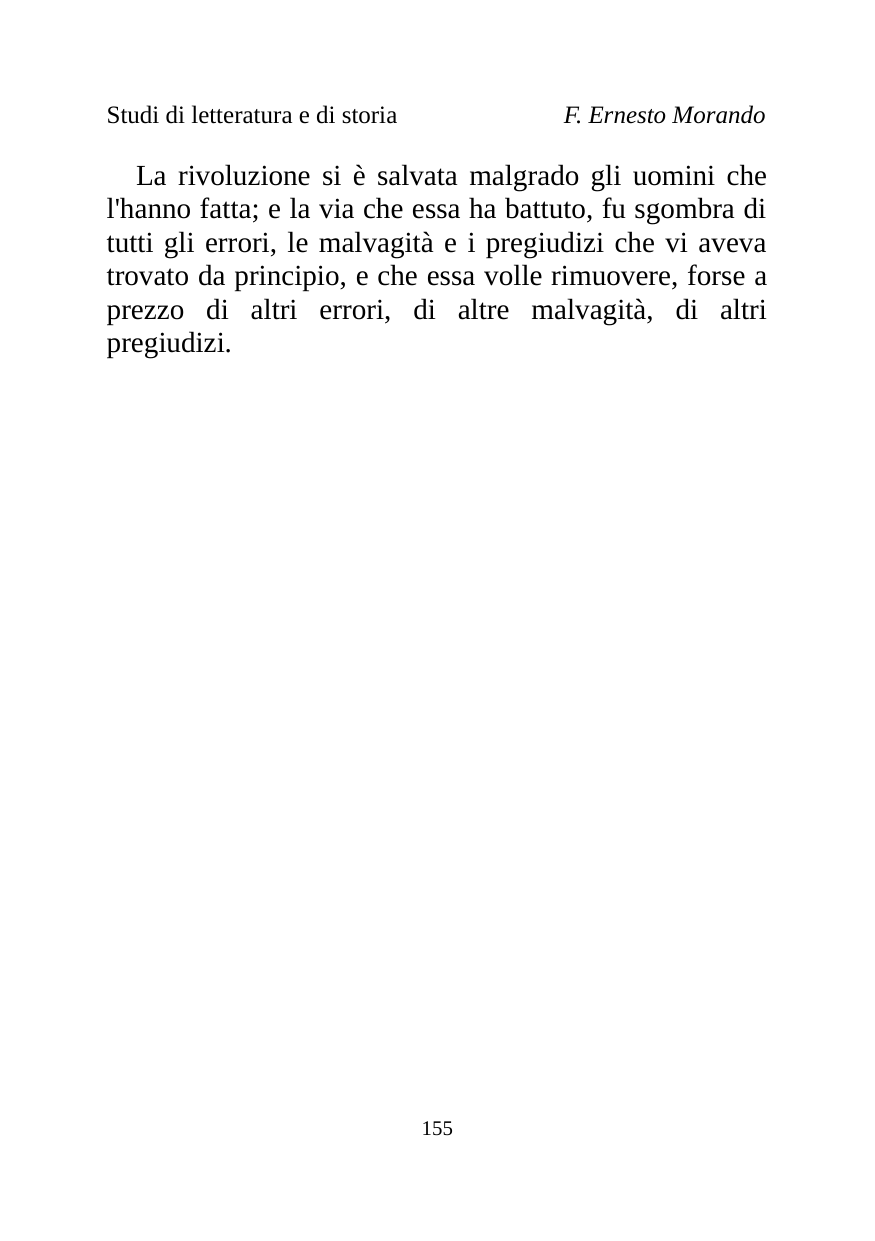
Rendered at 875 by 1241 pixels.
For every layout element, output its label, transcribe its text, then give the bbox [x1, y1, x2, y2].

text La rivoluzione si è salvata malgrado gli uomini che l'hanno fatta; e la via che essa ha battuto, fu sgombra di tutti gli errori, le malvagità e i pregiudizi che vi aveva trovato da principio, e che essa volle rimuovere, forse a prezzo di altri errori, di altre malvagità, di altri pregiudizi. [106, 158, 768, 359]
